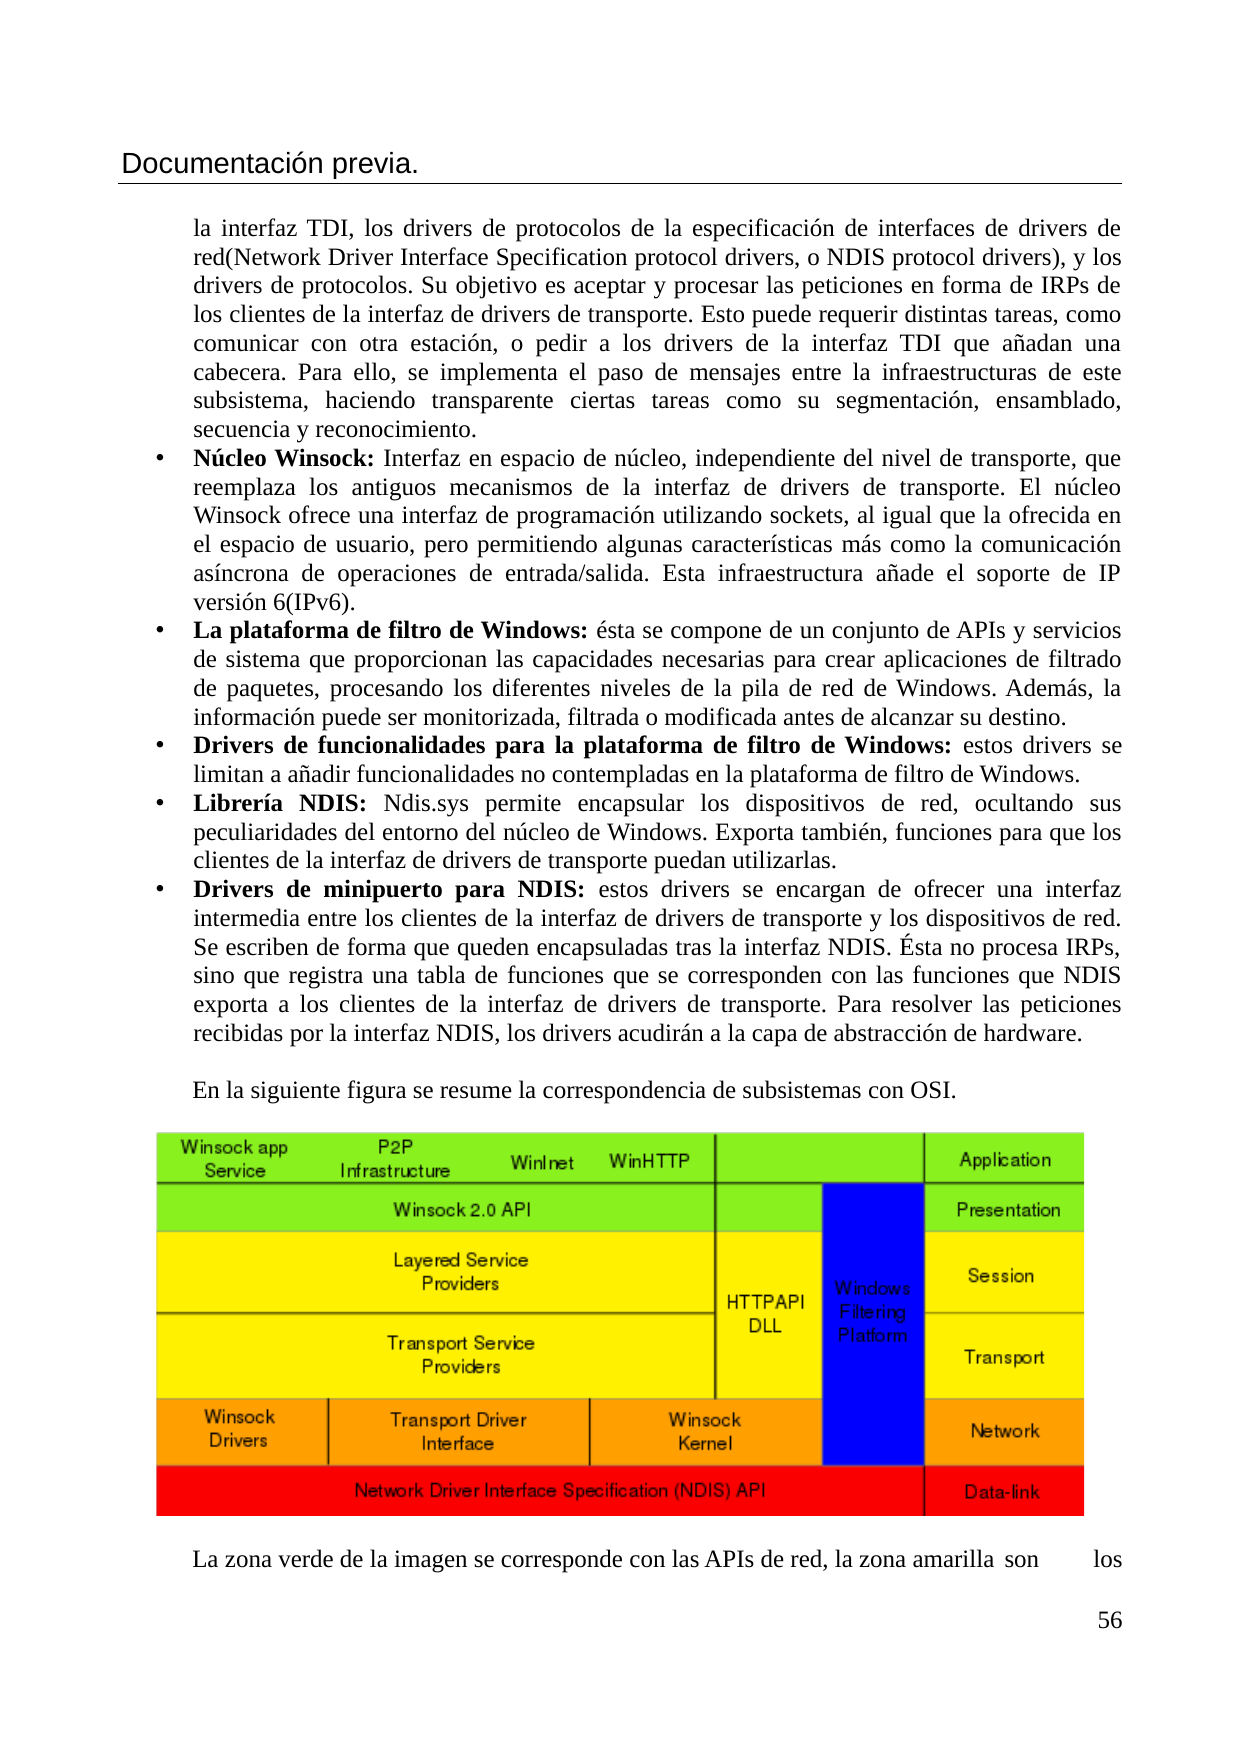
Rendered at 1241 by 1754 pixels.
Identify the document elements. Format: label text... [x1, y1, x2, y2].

picture [156, 1132, 1085, 1516]
list Núcleo Winsock: Interfaz en espacio de núcleo, independiente del nivel de transporte, que reemplaza los antiguos mecanismos de la interfaz de drivers de transporte. El núcleo Winsock ofrece una interfaz de programación utilizando sockets, al igual que la ofrecida en el espacio de usuario, pero permitiendo algunas características más como la comunicación asíncrona de operaciones de entrada/salida. Esta infraestructura añade el soporte de IP versión 6(IPv6). [156, 443, 1122, 615]
list la interfaz TDI, los drivers de protocolos de la especificación de interfaces de drivers de red(Network Driver Interface Specification protocol drivers, o NDIS protocol drivers), y los drivers de protocolos. Su objetivo es aceptar y procesar las peticiones en forma de IRPs de los clientes de la interfaz de drivers de transporte. Esto puede requerir distintas tareas, como comunicar con otra estación, o pedir a los drivers de la interfaz TDI que añadan una cabecera. Para ello, se implementa el paso de mensajes entre la infraestructuras de este subsistema, haciendo transparente ciertas tareas como su segmentación, ensamblado, secuencia y reconocimiento. [156, 213, 1122, 443]
list Drivers de funcionalidades para la plataforma de filtro de Windows: estos drivers se limitan a añadir funcionalidades no contempladas en la plataforma de filtro de Windows. [156, 730, 1122, 788]
list Drivers de minipuerto para NDIS: estos drivers se encargan de ofrecer una interfaz intermedia entre los clientes de la interfaz de drivers de transporte y los dispositivos de red. Se escriben de forma que queden encapsuladas tras la interfaz NDIS. Ésta no procesa IRPs, sino que registra una tabla de funciones que se corresponden con las funciones que NDIS exporta a los clientes de la interfaz de drivers de transporte. Para resolver las peticiones recibidas por la interfaz NDIS, los drivers acudirán a la capa de abstracción de hardware. [156, 874, 1122, 1047]
list Librería NDIS: Ndis.sys permite encapsular los dispositivos de red, ocultando sus peculiaridades del entorno del núcleo de Windows. Exporta también, funciones para que los clientes de la interfaz de drivers de transporte puedan utilizarlas. [156, 788, 1122, 874]
text La zona verde de la imagen se corresponde con las APIs de red, la zona amarilla son los [118, 1544, 1122, 1573]
text En la siguiente figura se resume la correspondencia de subsistemas con OSI. [118, 1075, 1122, 1104]
list La plataforma de filtro de Windows: ésta se compone de un conjunto de APIs y servicios de sistema que proporcionan las capacidades necesarias para crear aplicaciones de filtrado de paquetes, procesando los diferentes niveles de la pila de red de Windows. Además, la información puede ser monitorizada, filtrada o modificada antes de alcanzar su destino. [156, 615, 1122, 730]
